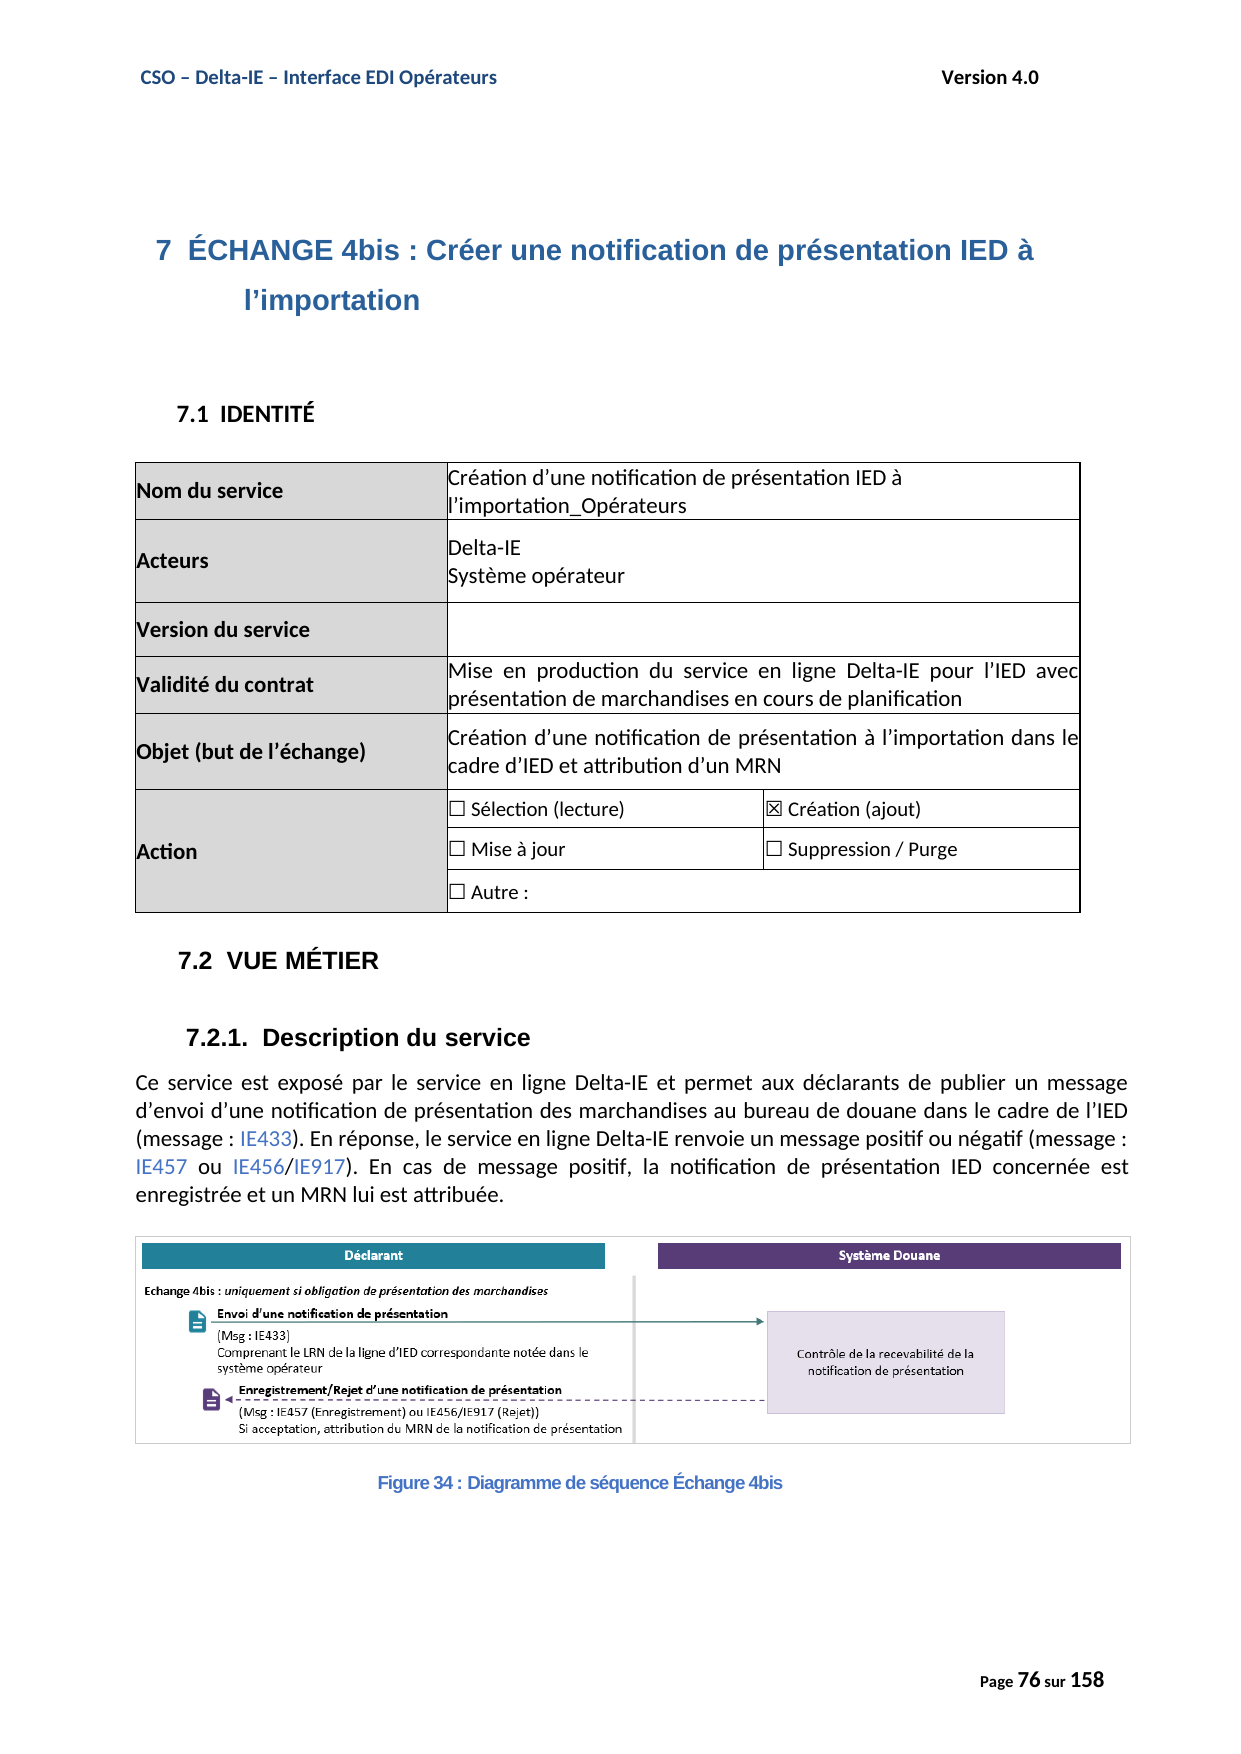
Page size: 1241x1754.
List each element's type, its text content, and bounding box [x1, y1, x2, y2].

table_cell Validité du contrat [136, 657, 447, 713]
subtitle IDENTITÉ [171, 399, 1130, 429]
table_header Création d’une notification de présentation IED à l’importation_Opérateurs [448, 463, 1079, 519]
table_cell Objet (but de l’échange) [136, 714, 447, 789]
subtitle Description du service [186, 1023, 1130, 1052]
table_cell [448, 603, 1079, 656]
text Ce service est exposé par le service en ligne Delta-IE et permet aux déclarants de publier un message d’envoi d’une notification de présentation des marchandises au bureau de douane dans le cadre de l’IED (message : IE433). En réponse, le service en ligne Delta-IE renvoie un message positif ou négatif (message : IE457 ou IE456/IE917). En cas de message positif, la notification de présentation IED concernée est enregistrée et un MRN lui est attribuée. [135, 1068, 1130, 1208]
subtitle Diagramme de séquence Échange 4bis [135, 1472, 1071, 1493]
table_cell Mise en production du service en ligne Delta-IE pour l’IED avec présentation de marchandises en cours de planification [448, 657, 1079, 713]
picture [136, 1237, 1130, 1443]
table_cell ☐ Mise à jour [448, 828, 763, 869]
table_cell Version du service [136, 603, 447, 656]
table_cell ☐ Suppression / Purge [764, 828, 1079, 869]
table_cell Delta-IE Système opérateur [448, 520, 1079, 602]
table_cell Action [136, 790, 447, 912]
table_cell ☒ Création (ajout) [764, 790, 1079, 827]
table_cell Création d’une notification de présentation à l’importation dans le cadre d’IED et attribution d’un MRN [448, 714, 1079, 789]
table_cell ☐ Sélection (lecture) [448, 790, 763, 827]
table_header Nom du service [136, 463, 447, 519]
subtitle ÉCHANGE 4bis : Créer une notification de présentation IED à l’importation [147, 233, 1130, 317]
table_cell Acteurs [136, 520, 447, 602]
subtitle VUE MÉTIER [171, 946, 1130, 974]
table_cell ☐ Autre : [448, 870, 1079, 912]
